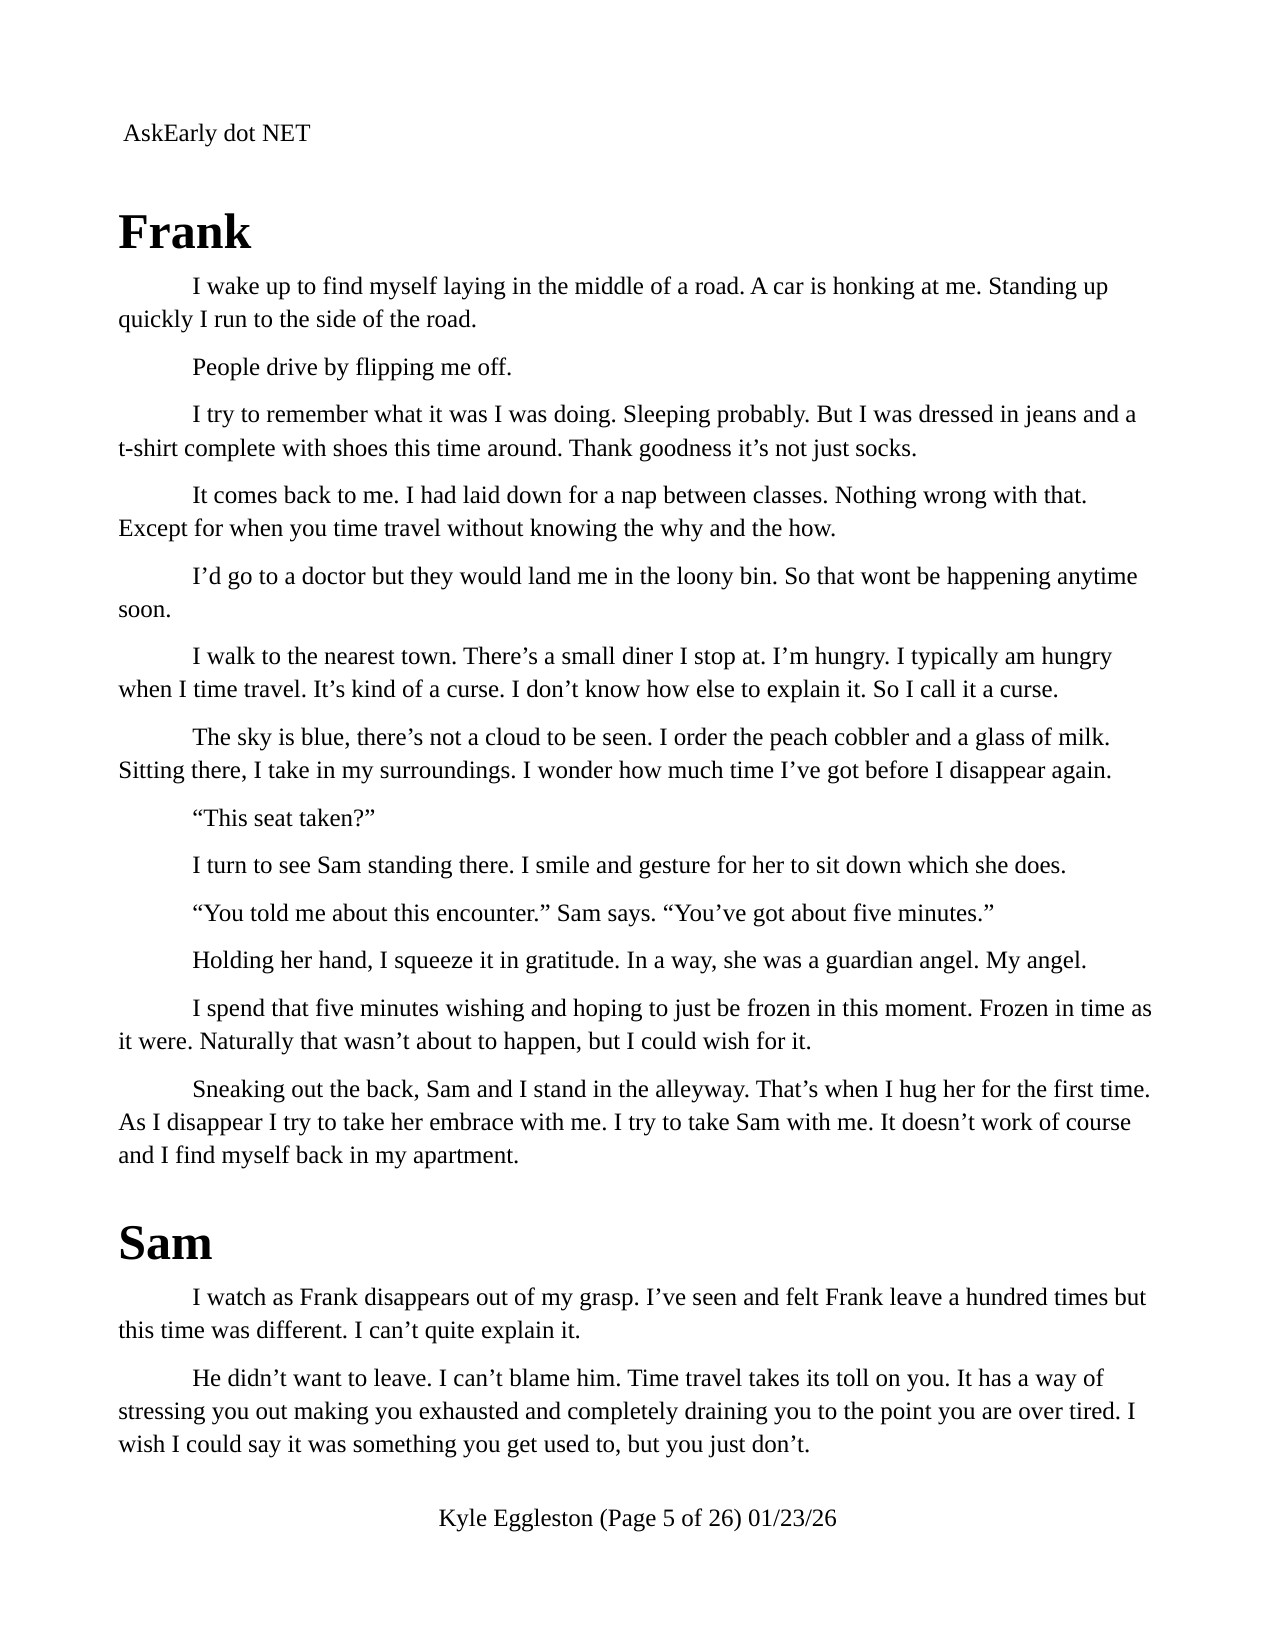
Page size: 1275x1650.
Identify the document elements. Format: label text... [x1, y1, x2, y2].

text “You told me about this encounter.” Sam says. “You’ve got about five minutes.” [118, 898, 1157, 927]
text I’d go to a doctor but they would land me in the loony bin. So that wont be happening anytime soon. [118, 561, 1157, 623]
text I spend that five minutes wishing and hoping to just be frozen in this moment. Frozen in time as it were. Naturally that wasn’t about to happen, but I could wish for it. [118, 993, 1157, 1055]
text I turn to see Sam standing there. I smile and gesture for her to sit down which she does. [118, 850, 1157, 879]
subtitle Sam [118, 1212, 1157, 1270]
text People drive by flipping me off. [118, 352, 1157, 381]
text I walk to the nearest town. There’s a small diner I stop at. I’m hungry. I typically am hungry when I time travel. It’s kind of a curse. I don’t know how else to explain it. So I call it a curse. [118, 641, 1157, 703]
text The sky is blue, there’s not a cloud to be seen. I order the peach cobbler and a glass of milk. Sitting there, I take in my surroundings. I wonder how much time I’ve got before I disappear again. [118, 722, 1157, 784]
text It comes back to me. I had laid down for a nap between classes. Nothing wrong with that. Except for when you time travel without knowing the why and the how. [118, 480, 1157, 542]
text I watch as Frank disappears out of my grasp. I’ve seen and felt Frank leave a hundred times but this time was different. I can’t quite explain it. [118, 1282, 1157, 1344]
text Sneaking out the back, Sam and I stand in the alleyway. That’s when I hug her for the first time. As I disappear I try to take her embrace with me. I try to take Sam with me. It doesn’t work of course and I find myself back in my apartment. [118, 1074, 1157, 1168]
text Holding her hand, I squeeze it in gratitude. In a way, she was a guardian angel. My angel. [118, 946, 1157, 974]
text I try to remember what it was I was doing. Sleeping probably. But I was dressed in jeans and a t-shirt complete with shoes this time around. Thank goodness it’s not just socks. [118, 399, 1157, 461]
text He didn’t want to leave. I can’t blame him. Time travel takes its toll on you. It has a way of stressing you out making you exhausted and completely draining you to the point you are over tired. I wish I could say it was something you get used to, but you just don’t. [118, 1363, 1157, 1458]
subtitle Frank [118, 201, 1157, 259]
text “This seat taken?” [118, 803, 1157, 831]
text I wake up to find myself laying in the middle of a road. A car is honking at me. Standing up quickly I run to the side of the road. [118, 271, 1157, 333]
